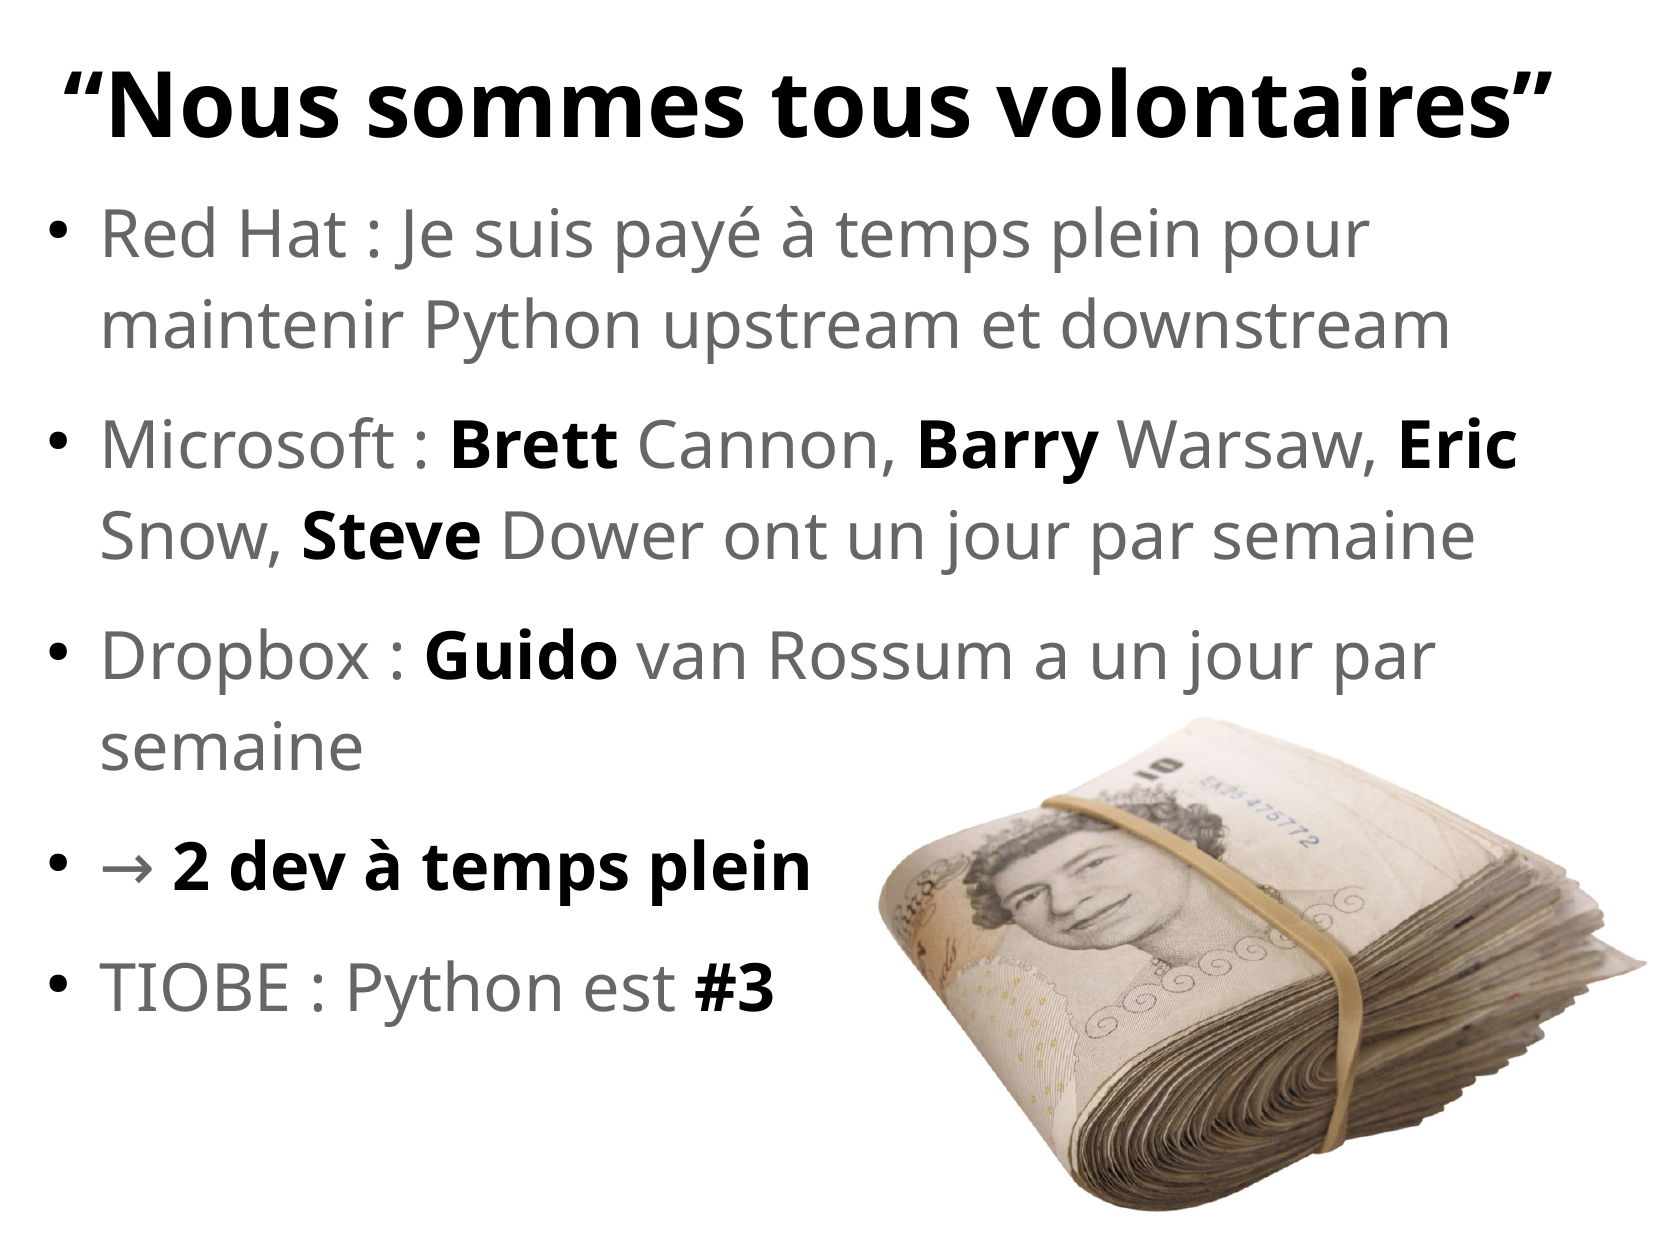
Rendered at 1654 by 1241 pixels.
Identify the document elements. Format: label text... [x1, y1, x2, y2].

text_box “Nous sommes tous volontaires” [49, 31, 1600, 187]
list Red Hat : Je suis payé à temps plein pour maintenir Python upstream et downstream Microsoft : Brett Cannon, Barry Warsaw, Eric Snow, Steve Dower ont un jour par semaine Dropbox : Guido van Rossum a un jour par semaine → 2 dev à temps plein TIOBE : Python est #3 [28, 186, 1607, 1164]
picture [806, 617, 1654, 1241]
